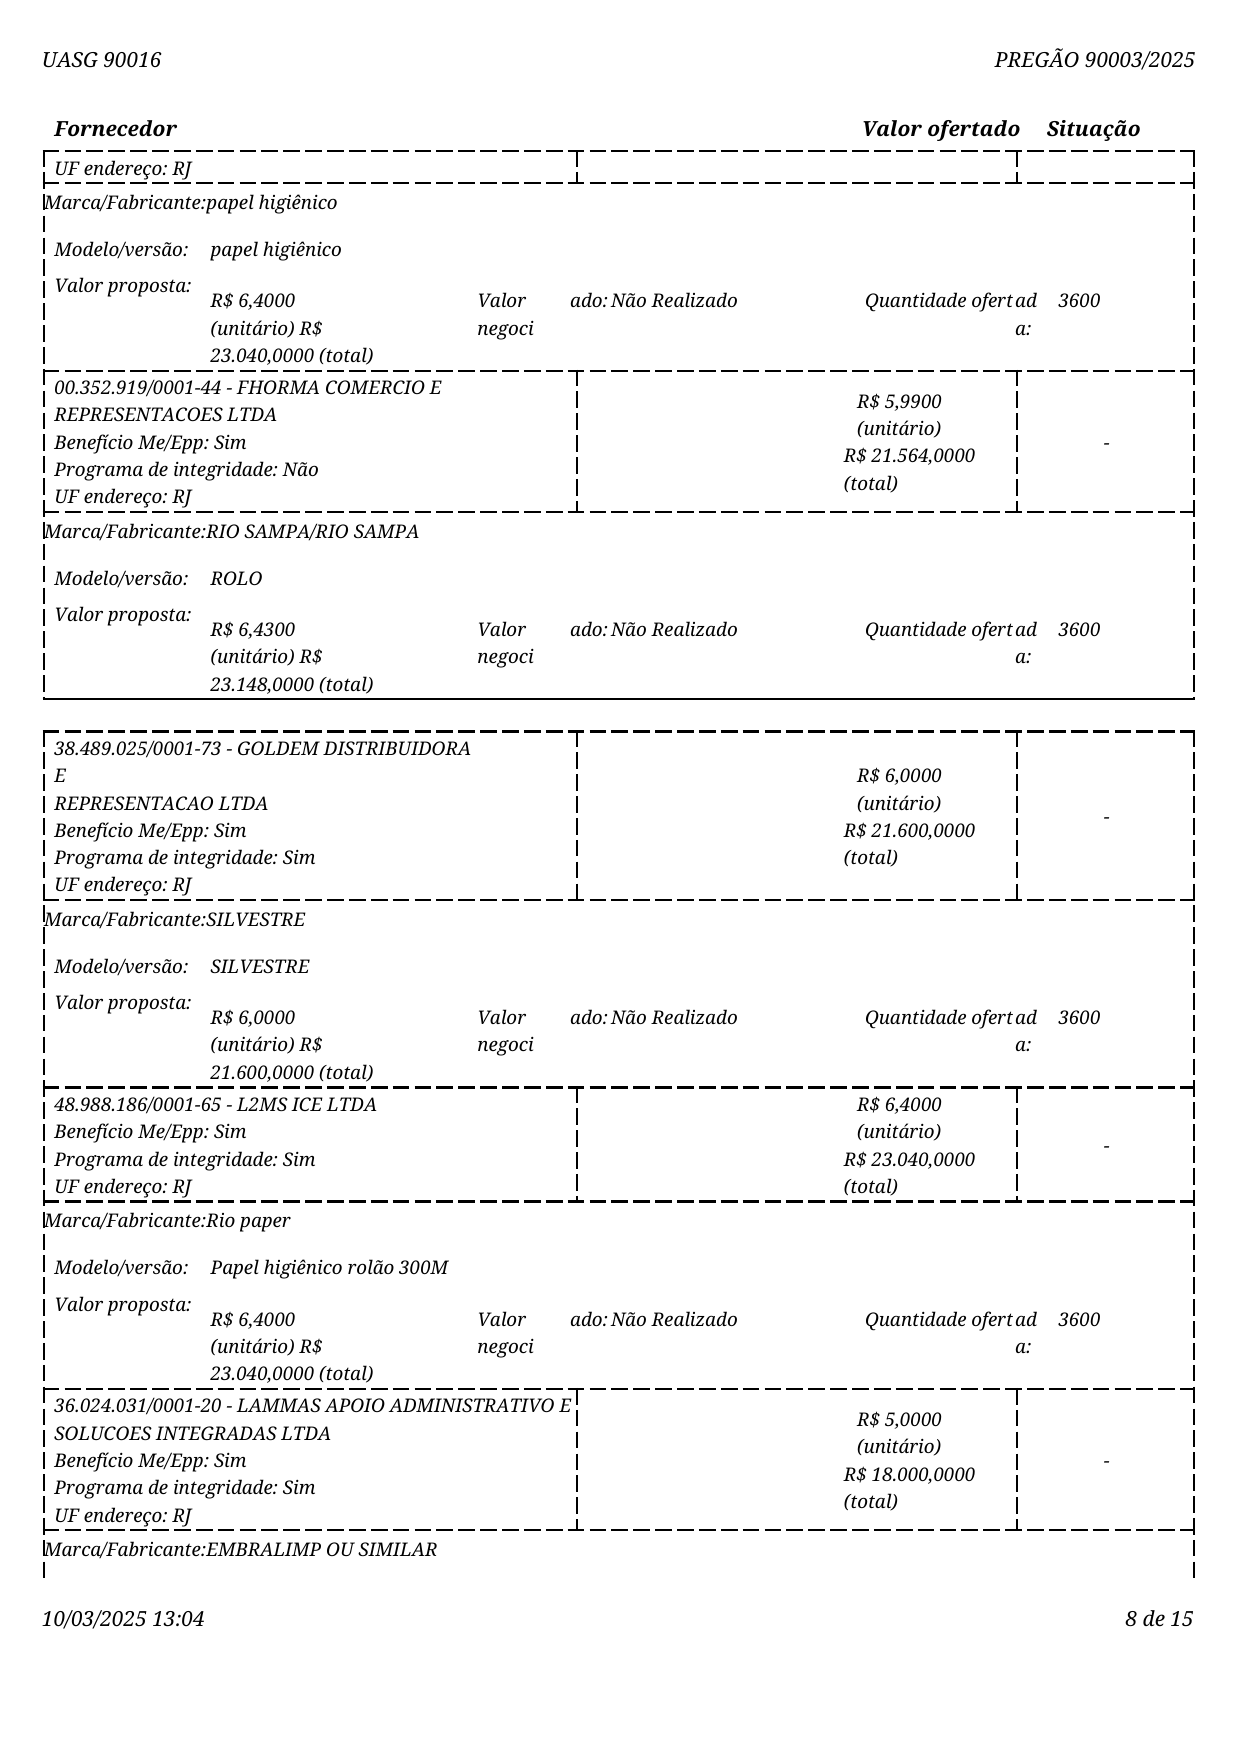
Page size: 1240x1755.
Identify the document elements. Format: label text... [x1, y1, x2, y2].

table_cell 3600 [1048, 283, 1194, 369]
table_cell Marca/Fabricante: EMBRALIMP OU SIMILAR [44, 1529, 577, 1581]
table_cell 3600 [1048, 1000, 1194, 1086]
table_cell SILVESTRE [199, 950, 477, 999]
table_cell Quantidade ofert [844, 1301, 1017, 1388]
table_cell [577, 182, 844, 233]
table_cell 48.988.186/0001-65 - L2MS ICE LTDA Benefício Me/Epp: Sim Programa de integridade: Sim UF endereço: RJ [44, 1086, 477, 1200]
table_cell Valor negoci [477, 1000, 577, 1086]
table_cell Modelo/versão: Valor proposta: [44, 1252, 199, 1388]
table_cell ada: [1017, 1000, 1048, 1086]
table_cell [844, 1252, 1017, 1301]
table_cell Modelo/versão: Valor proposta: [44, 562, 199, 698]
table_cell ROLO [199, 562, 477, 612]
table_cell [477, 370, 577, 511]
table_cell R$ 6,4000 (unitário) R$ 23.040,0000 (total) [199, 283, 477, 369]
table_cell [477, 562, 577, 612]
table_cell [1017, 562, 1194, 612]
table_cell [477, 1086, 577, 1200]
table_cell [844, 1200, 1017, 1252]
table_cell [477, 899, 577, 950]
table_cell [844, 562, 1017, 612]
table_header 38.489.025/0001-73 - GOLDEM DISTRIBUIDORA E REPRESENTACAO LTDA Benefício Me/Epp: Sim Programa de integridade: Sim UF endereço: RJ [44, 730, 477, 899]
table_cell Marca/Fabricante: RIO SAMPA/RIO SAMPA [44, 511, 477, 562]
table_cell - [1017, 1388, 1194, 1529]
table_cell [1017, 1252, 1194, 1301]
table_cell Valor negoci [477, 1301, 577, 1388]
table_cell R$ 6,4300 (unitário) R$ 23.148,0000 (total) [199, 612, 477, 698]
table_cell Marca/Fabricante: papel higiênico [44, 182, 477, 233]
table_cell [477, 1252, 577, 1301]
table_cell [577, 150, 844, 182]
table_cell [844, 150, 1017, 182]
table_cell 3600 [1048, 1301, 1194, 1388]
table_cell ado: Não Realizado [577, 1000, 844, 1086]
table_cell [477, 182, 577, 233]
table_cell Valor negoci [477, 612, 577, 698]
table_cell [577, 1529, 844, 1581]
table_cell [844, 950, 1017, 999]
table_cell 36.024.031/0001-20 - LAMMAS APOIO ADMINISTRATIVO E SOLUCOES INTEGRADAS LTDA Benefício Me/Epp: Sim Programa de integridade: Sim UF endereço: RJ [44, 1388, 577, 1529]
table_cell R$ 5,0000 (unitário) R$ 18.000,0000 (total) [844, 1388, 1017, 1529]
table_cell [577, 1252, 844, 1301]
table_cell Modelo/versão: Valor proposta: [44, 950, 199, 1086]
table_cell ado: Não Realizado [577, 1301, 844, 1388]
table_cell R$ 6,4000 (unitário) R$ 23.040,0000 (total) [199, 1301, 477, 1388]
table_cell R$ 6,4000 (unitário) R$ 23.040,0000 (total) [844, 1086, 1017, 1200]
table_cell [844, 511, 1017, 562]
table_cell Quantidade ofert [844, 612, 1017, 698]
table_cell [844, 1529, 1017, 1581]
table_cell - [1017, 370, 1194, 511]
table_cell 00.352.919/0001-44 - FHORMA COMERCIO E REPRESENTACOES LTDA Benefício Me/Epp: Sim Programa de integridade: Não UF endereço: RJ [44, 370, 477, 511]
table_cell Marca/Fabricante: SILVESTRE [44, 899, 477, 950]
table_cell R$ 5,9900 (unitário) R$ 21.564,0000 (total) [844, 370, 1017, 511]
table_cell [577, 562, 844, 612]
table_cell [1017, 899, 1194, 950]
table_cell ada: [1017, 612, 1048, 698]
table_cell 3600 [1048, 612, 1194, 698]
table_cell [1017, 182, 1194, 233]
table_cell R$ 6,0000 (unitário) R$ 21.600,0000 (total) [199, 1000, 477, 1086]
table_cell Quantidade ofert [844, 1000, 1017, 1086]
table_cell [477, 950, 577, 999]
table_cell [477, 1200, 577, 1252]
table_cell Modelo/versão: Valor proposta: [44, 234, 199, 369]
table_cell Papel higiênico rolão 300M [199, 1252, 477, 1301]
table_header [577, 730, 844, 899]
table_cell [1017, 234, 1194, 283]
table_cell [844, 899, 1017, 950]
table_cell [477, 234, 577, 283]
table_cell ado: Não Realizado [577, 612, 844, 698]
table_cell Valor negoci [477, 283, 577, 369]
table_cell papel higiênico [199, 234, 477, 283]
table_cell [1017, 1200, 1194, 1252]
table_cell [577, 370, 844, 511]
table_cell [477, 511, 577, 562]
table_cell [1017, 511, 1194, 562]
table_header R$ 6,0000 (unitário) R$ 21.600,0000 (total) [844, 730, 1017, 899]
table_header [477, 730, 577, 899]
table_cell [577, 950, 844, 999]
table_cell [577, 899, 844, 950]
table_cell Marca/Fabricante: Rio paper [44, 1200, 477, 1252]
table_cell [844, 234, 1017, 283]
table_cell UF endereço: RJ [44, 150, 477, 182]
table_cell - [1017, 150, 1194, 182]
table_cell ado: Não Realizado [577, 283, 844, 369]
table_cell [577, 511, 844, 562]
table_cell - [1017, 1086, 1194, 1200]
table_cell [477, 150, 577, 182]
table_cell [577, 1200, 844, 1252]
table_cell ada: [1017, 1301, 1048, 1388]
table_cell [577, 234, 844, 283]
table_cell Quantidade ofert [844, 283, 1017, 369]
table_cell [844, 182, 1017, 233]
table_cell [577, 1086, 844, 1200]
table_cell [1017, 1529, 1194, 1581]
table_cell [577, 1388, 844, 1529]
table_cell ada: [1017, 283, 1048, 369]
table_header - [1017, 730, 1194, 899]
table_cell [1017, 950, 1194, 999]
